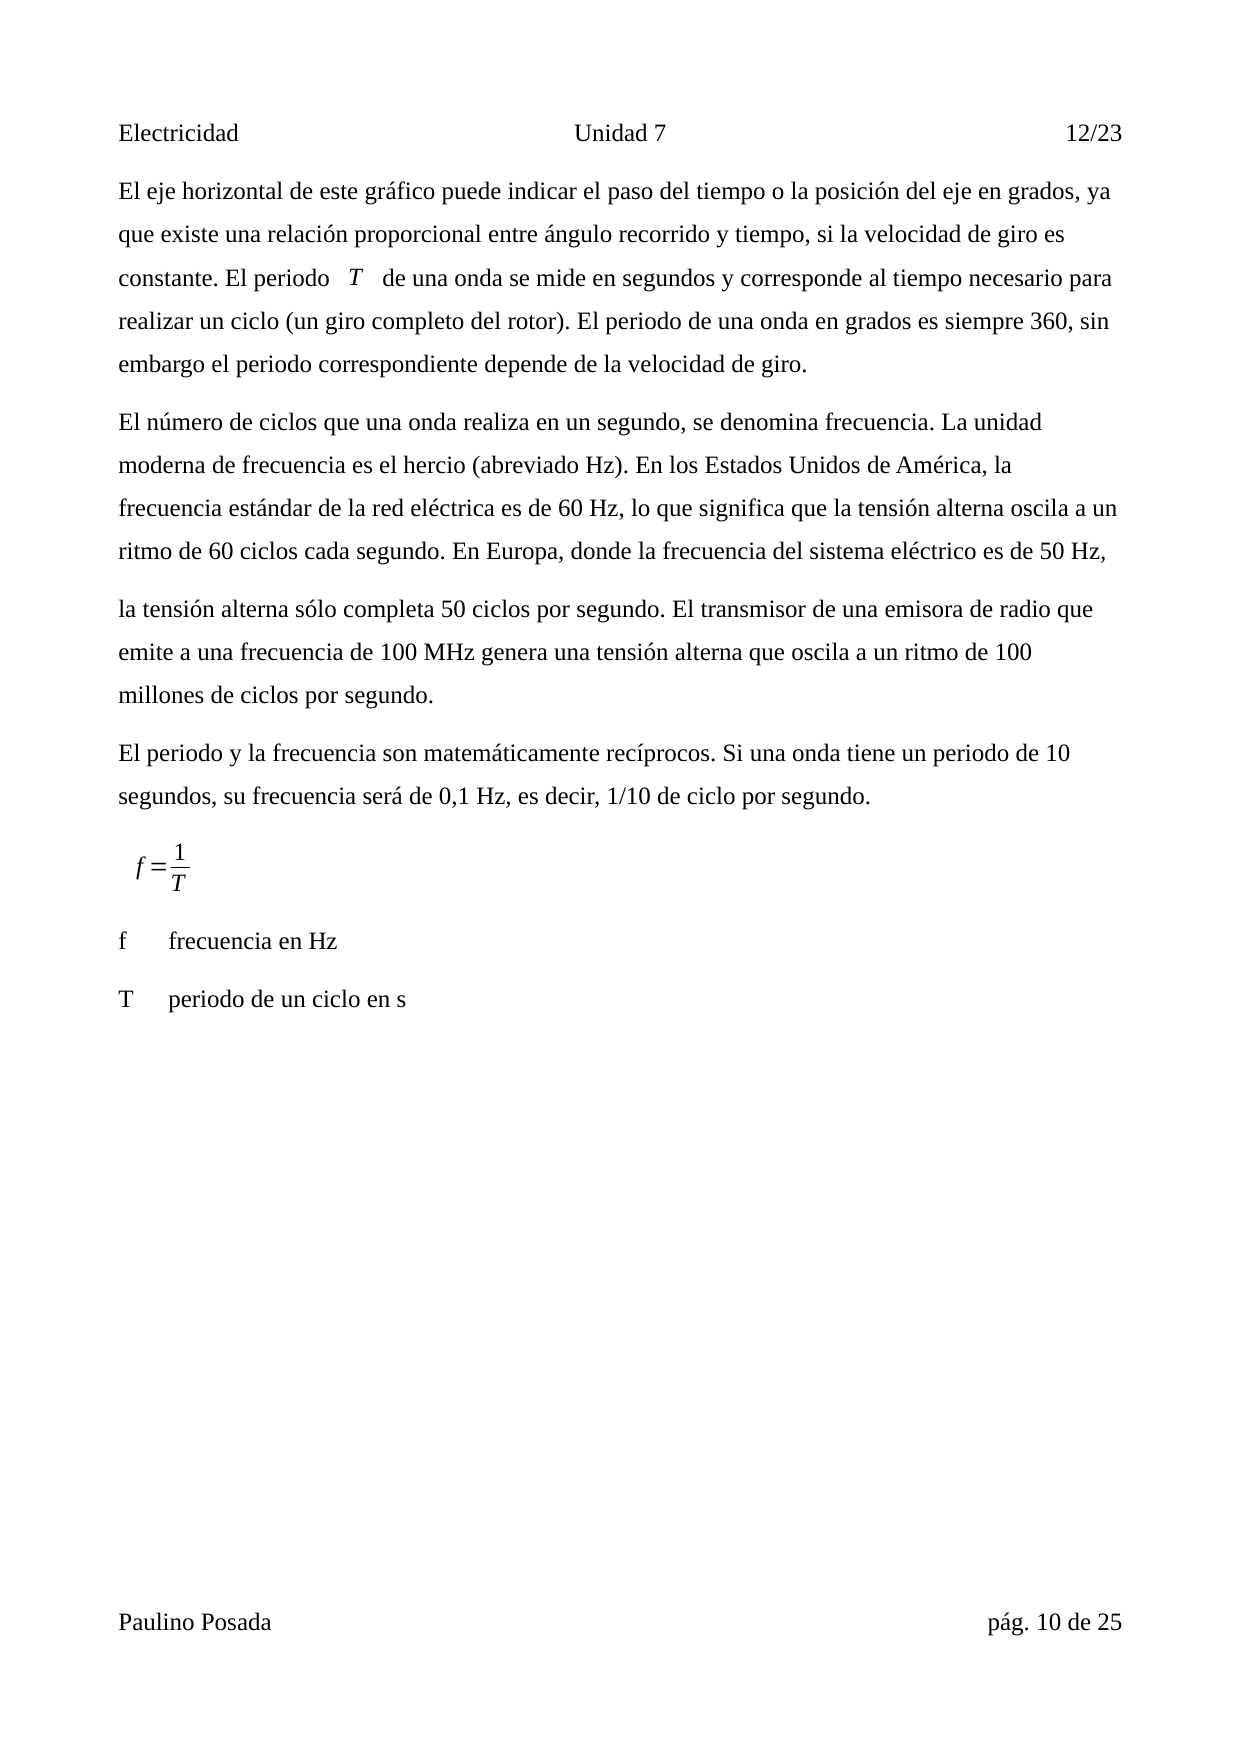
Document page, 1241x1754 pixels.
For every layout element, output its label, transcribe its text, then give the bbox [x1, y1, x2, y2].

text la tensión alterna sólo completa 50 ciclos por segundo. El transmisor de una emisora de radio que emite a una frecuencia de 100 MHz genera una tensión alterna que oscila a un ritmo de 100 millones de ciclos por segundo. [118, 594, 1122, 709]
text El número de ciclos que una onda realiza en un segundo, se denomina frecuencia. La unidad moderna de frecuencia es el hercio (abreviado Hz). En los Estados Unidos de América, la frecuencia estándar de la red eléctrica es de 60 Hz, lo que significa que la tensión alterna oscila a un ritmo de 60 ciclos cada segundo. En Europa, donde la frecuencia del sistema eléctrico es de 50 Hz, [118, 407, 1122, 565]
text T periodo de un ciclo en s [118, 984, 1122, 1013]
text f frecuencia en Hz [118, 926, 1122, 955]
text El periodo y la frecuencia son matemáticamente recíprocos. Si una onda tiene un periodo de 10 segundos, su frecuencia será de 0,1 Hz, es decir, 1/10 de ciclo por segundo. [118, 738, 1122, 809]
text El eje horizontal de este gráfico puede indicar el paso del tiempo o la posición del eje en grados, ya que existe una relación proporcional entre ángulo recorrido y tiempo, si la velocidad de giro es constante. El periodode una onda se mide en segundos y corresponde al tiempo necesario para realizar un ciclo (un giro completo del rotor). El periodo de una onda en grados es siempre 360, sin embargo el periodo correspondiente depende de la velocidad de giro. [118, 176, 1122, 378]
